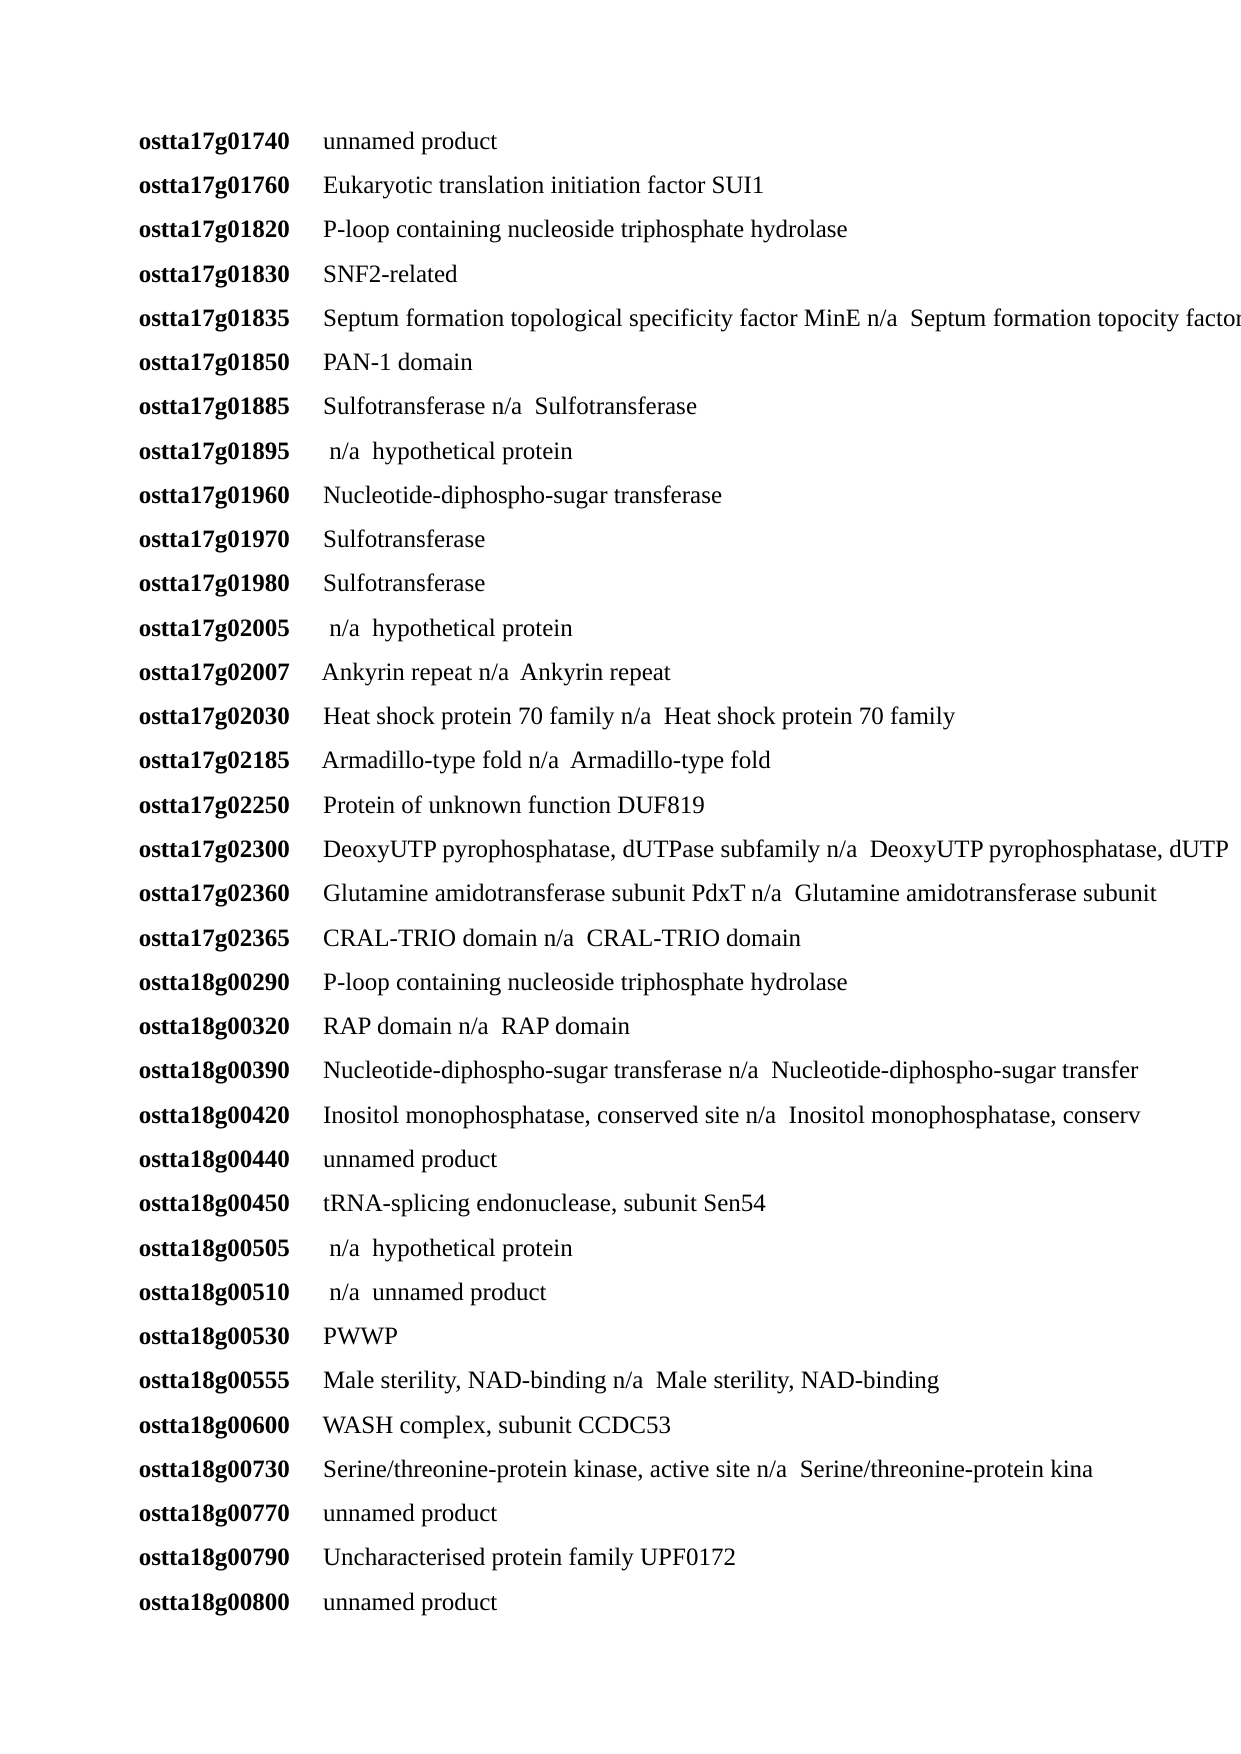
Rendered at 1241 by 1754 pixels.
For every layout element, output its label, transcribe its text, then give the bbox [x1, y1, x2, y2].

table_cell ostta17g01895 [115, 428, 313, 472]
table_cell PWWP [314, 1314, 1240, 1358]
table_cell ostta17g01760 [115, 163, 313, 207]
table_cell ostta17g01980 [115, 561, 313, 605]
table_cell ostta18g00320 [115, 1004, 313, 1048]
table_cell n/a unnamed product [314, 1269, 1240, 1313]
table_cell Armadillo-type fold n/a Armadillo-type fold [314, 738, 1240, 782]
table_cell ostta17g02300 [115, 826, 313, 871]
table_cell P-loop containing nucleoside triphosphate hydrolase [314, 207, 1240, 251]
table_cell ostta18g00450 [115, 1181, 313, 1225]
table_cell ostta18g00730 [115, 1446, 313, 1491]
table_cell ostta18g00290 [115, 959, 313, 1003]
table_cell ostta18g00600 [115, 1402, 313, 1446]
table_cell ostta18g00440 [115, 1136, 313, 1181]
table_cell ostta18g00530 [115, 1314, 313, 1358]
table_cell ostta18g00390 [115, 1048, 313, 1092]
table_cell ostta17g02030 [115, 694, 313, 738]
table_cell ostta18g00770 [115, 1491, 313, 1535]
table_cell Glutamine amidotransferase subunit PdxT n/a Glutamine amidotransferase subunit [314, 871, 1240, 915]
table_cell PAN-1 domain [314, 340, 1240, 384]
table_cell ostta17g01835 [115, 295, 313, 339]
table_cell Uncharacterised protein family UPF0172 [314, 1535, 1240, 1579]
table_cell ostta17g02007 [115, 649, 313, 694]
table_cell Sulfotransferase [314, 517, 1240, 561]
table_cell ostta17g02005 [115, 605, 313, 649]
table_cell ostta17g01850 [115, 340, 313, 384]
table_cell Septum formation topological specificity factor MinE n/a Septum formation topocity factor MinE [314, 295, 1240, 339]
table_cell ostta17g02250 [115, 782, 313, 826]
table_cell ostta17g02185 [115, 738, 313, 782]
table_cell RAP domain n/a RAP domain [314, 1004, 1240, 1048]
table_cell ostta17g01820 [115, 207, 313, 251]
table_cell Male sterility, NAD-binding n/a Male sterility, NAD-binding [314, 1358, 1240, 1402]
table_cell Serine/threonine-protein kinase, active site n/a Serine/threonine-protein kina [314, 1446, 1240, 1491]
table_cell SNF2-related [314, 251, 1240, 295]
table_cell unnamed product [314, 1491, 1240, 1535]
table_cell n/a hypothetical protein [314, 428, 1240, 472]
table_cell n/a hypothetical protein [314, 605, 1240, 649]
table_cell ostta18g00800 [115, 1579, 313, 1623]
table_cell WASH complex, subunit CCDC53 [314, 1402, 1240, 1446]
table_cell ostta17g01740 [115, 118, 313, 162]
table_cell CRAL-TRIO domain n/a CRAL-TRIO domain [314, 915, 1240, 959]
table_cell Nucleotide-diphospho-sugar transferase [314, 472, 1240, 517]
table_cell ostta17g01960 [115, 472, 313, 517]
table_cell ostta17g01970 [115, 517, 313, 561]
table_cell n/a hypothetical protein [314, 1225, 1240, 1269]
table_cell Eukaryotic translation initiation factor SUI1 [314, 163, 1240, 207]
table_cell ostta17g01885 [115, 384, 313, 428]
table_cell unnamed product [314, 1136, 1240, 1181]
table_cell unnamed product [314, 1579, 1240, 1623]
table_cell Ankyrin repeat n/a Ankyrin repeat [314, 649, 1240, 694]
table_cell DeoxyUTP pyrophosphatase, dUTPase subfamily n/a DeoxyUTP pyrophosphatase, dUTP [314, 826, 1240, 871]
table_cell ostta17g02365 [115, 915, 313, 959]
table_cell ostta17g01830 [115, 251, 313, 295]
table_cell unnamed product [314, 118, 1240, 162]
table_cell Inositol monophosphatase, conserved site n/a Inositol monophosphatase, conserv [314, 1092, 1240, 1136]
table_cell tRNA-splicing endonuclease, subunit Sen54 [314, 1181, 1240, 1225]
table_cell Protein of unknown function DUF819 [314, 782, 1240, 826]
table_cell Sulfotransferase [314, 561, 1240, 605]
table_cell ostta18g00510 [115, 1269, 313, 1313]
table_cell Heat shock protein 70 family n/a Heat shock protein 70 family [314, 694, 1240, 738]
table_cell Sulfotransferase n/a Sulfotransferase [314, 384, 1240, 428]
table_cell ostta18g00555 [115, 1358, 313, 1402]
table_cell ostta18g00420 [115, 1092, 313, 1136]
table_cell ostta18g00790 [115, 1535, 313, 1579]
table_cell ostta17g02360 [115, 871, 313, 915]
table_cell P-loop containing nucleoside triphosphate hydrolase [314, 959, 1240, 1003]
table_cell Nucleotide-diphospho-sugar transferase n/a Nucleotide-diphospho-sugar transfer [314, 1048, 1240, 1092]
table_cell ostta18g00505 [115, 1225, 313, 1269]
